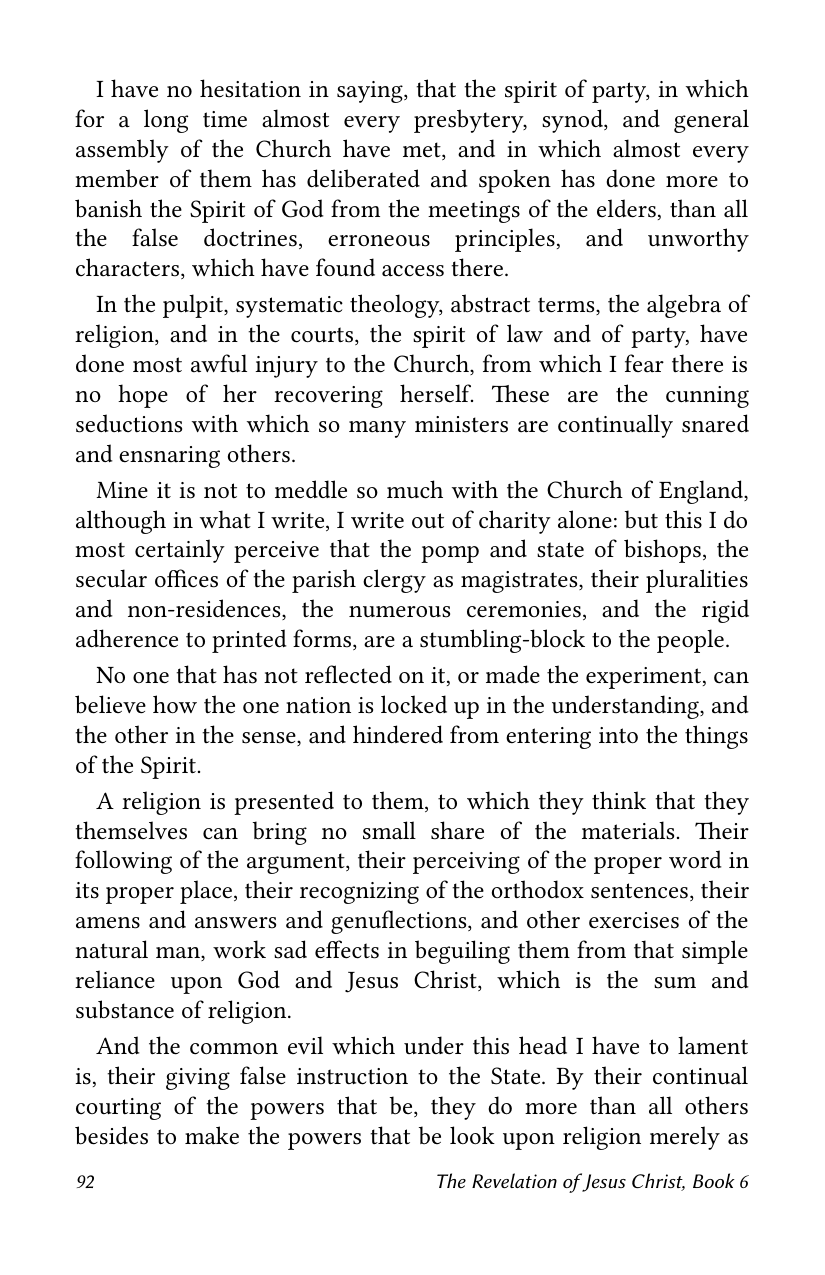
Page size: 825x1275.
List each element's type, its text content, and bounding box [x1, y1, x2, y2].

text And the common evil which under this head I have to lament is, their giving false instruction to the State. By their continual courting of the powers that be, they do more than all others besides to make the powers that be look upon religion merely as [75, 1032, 750, 1150]
text In the pulpit, systematic theology, abstract terms, the algebra of religion, and in the courts, the spirit of law and of party, have done most awful injury to the Church, from which I fear there is no hope of her recovering herself. These are the cunning seductions with which so many ministers are continually snared and ensnaring others. [75, 290, 750, 468]
text Mine it is not to meddle so much with the Church of England, although in what I write, I write out of charity alone: but this I do most certainly perceive that the pomp and state of bishops, the secular offices of the parish clergy as magistrates, their pluralities and non-residences, the numerous ceremonies, and the rigid adherence to printed forms, are a stumbling-block to the people. [75, 476, 750, 654]
text A religion is presented to them, to which they think that they themselves can bring no small share of the materials. Their following of the argument, their perceiving of the proper word in its proper place, their recognizing of the orthodox sentences, their amens and answers and genuflections, and other exercises of the natural man, work sad effects in beguiling them from that simple reliance upon God and Jesus Christ, which is the sum and substance of religion. [75, 787, 750, 1024]
text I have no hesitation in saying, that the spirit of party, in which for a long time almost every presbytery, synod, and general assembly of the Church have met, and in which almost every member of them has deliberated and spoken has done more to banish the Spirit of God from the meetings of the elders, than all the false doctrines, erroneous principles, and unworthy characters, which have found access there. [75, 75, 750, 283]
text No one that has not reflected on it, or made the experiment, can believe how the one nation is locked up in the understanding, and the other in the sense, and hindered from entering into the things of the Spirit. [75, 661, 750, 779]
